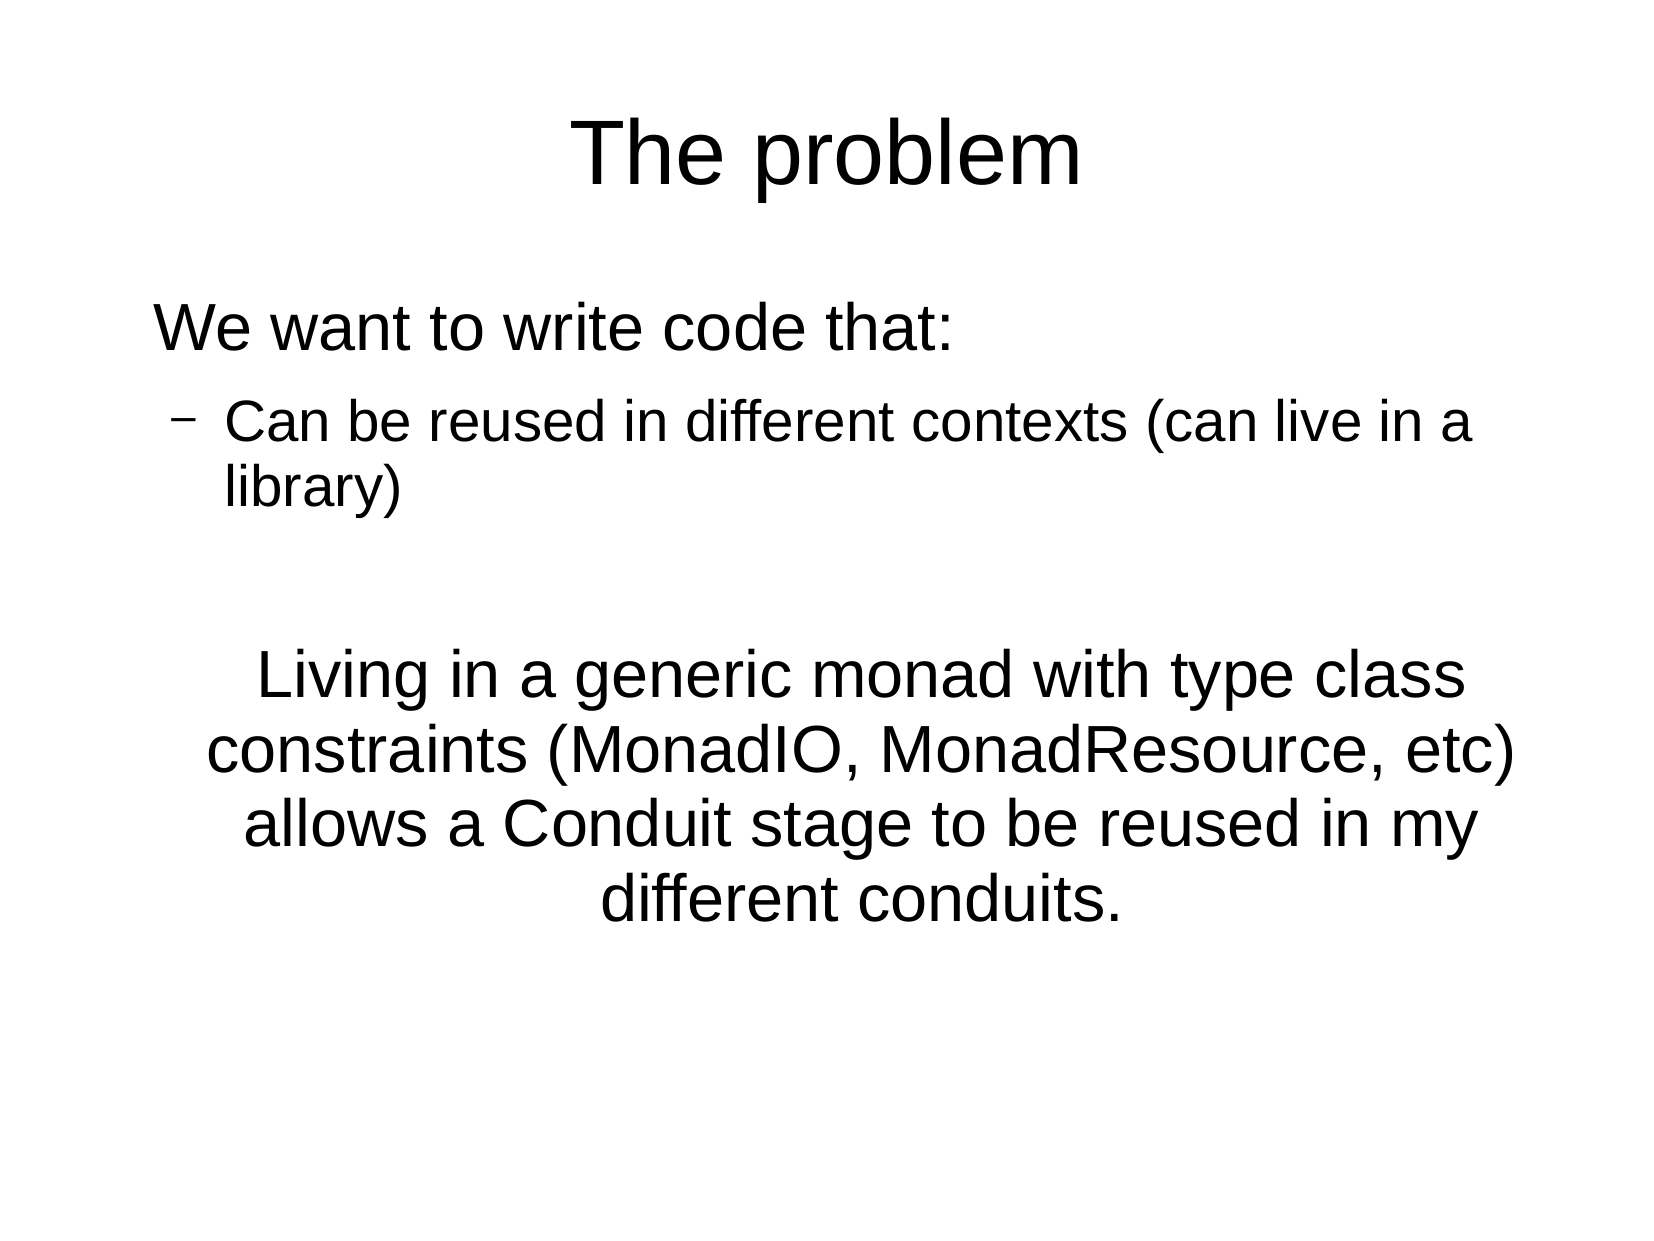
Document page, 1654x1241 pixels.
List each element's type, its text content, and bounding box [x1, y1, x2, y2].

list We want to write code that: Can be reused in different contexts (can live in a library) Living in a generic monad with type class constraints (MonadIO, MonadResource, etc) allows a Conduit stage to be reused in my different conduits. [82, 290, 1571, 1010]
title The problem [82, 49, 1571, 257]
